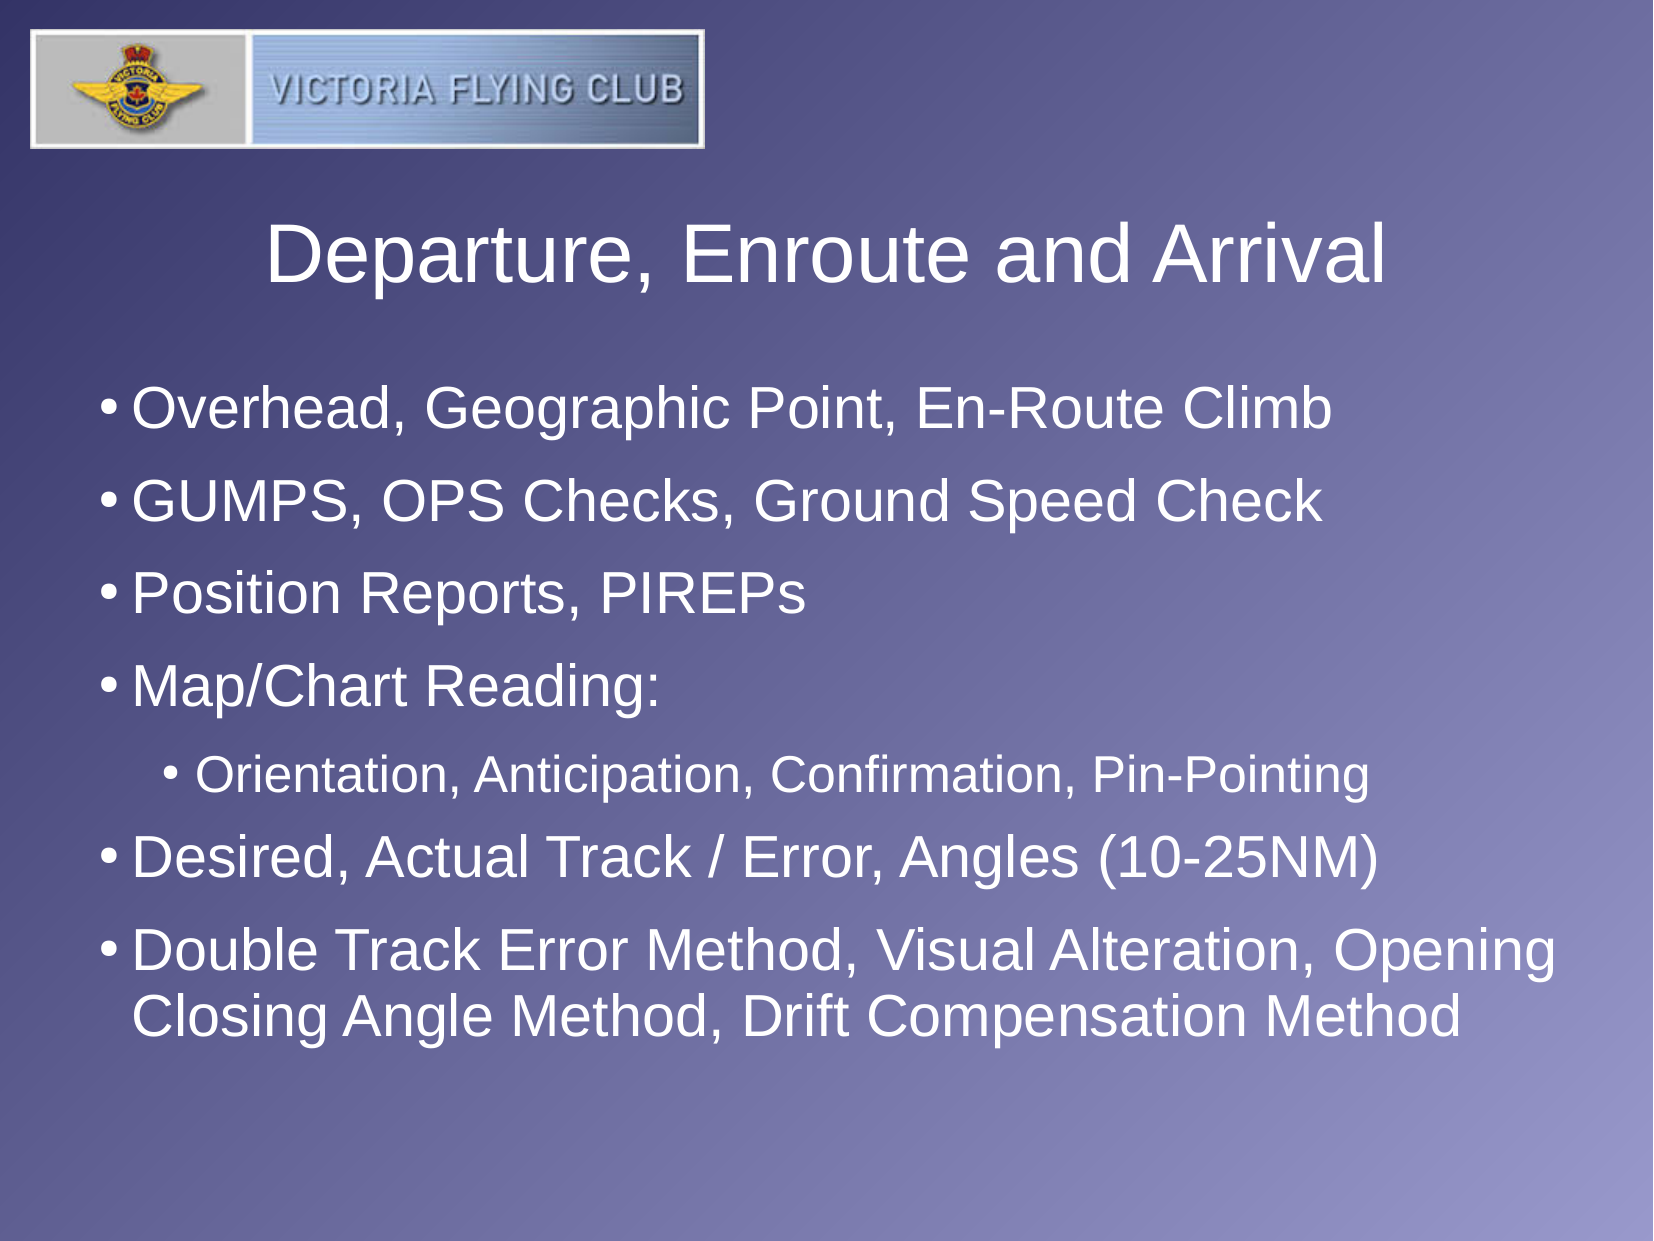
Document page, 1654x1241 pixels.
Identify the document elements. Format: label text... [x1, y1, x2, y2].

title Departure, Enroute and Arrival [82, 150, 1571, 358]
list Overhead, Geographic Point, En-Route Climb GUMPS, OPS Checks, Ground Speed Check Position Reports, PIREPs Map/Chart Reading: Orientation, Anticipation, Confirmation, Pin-Pointing Desired, Actual Track / Error, Angles (10-25NM) Double Track Error Method, Visual Alteration, Opening Closing Angle Method, Drift Compensation Method [82, 375, 1571, 1095]
picture [30, 29, 705, 149]
